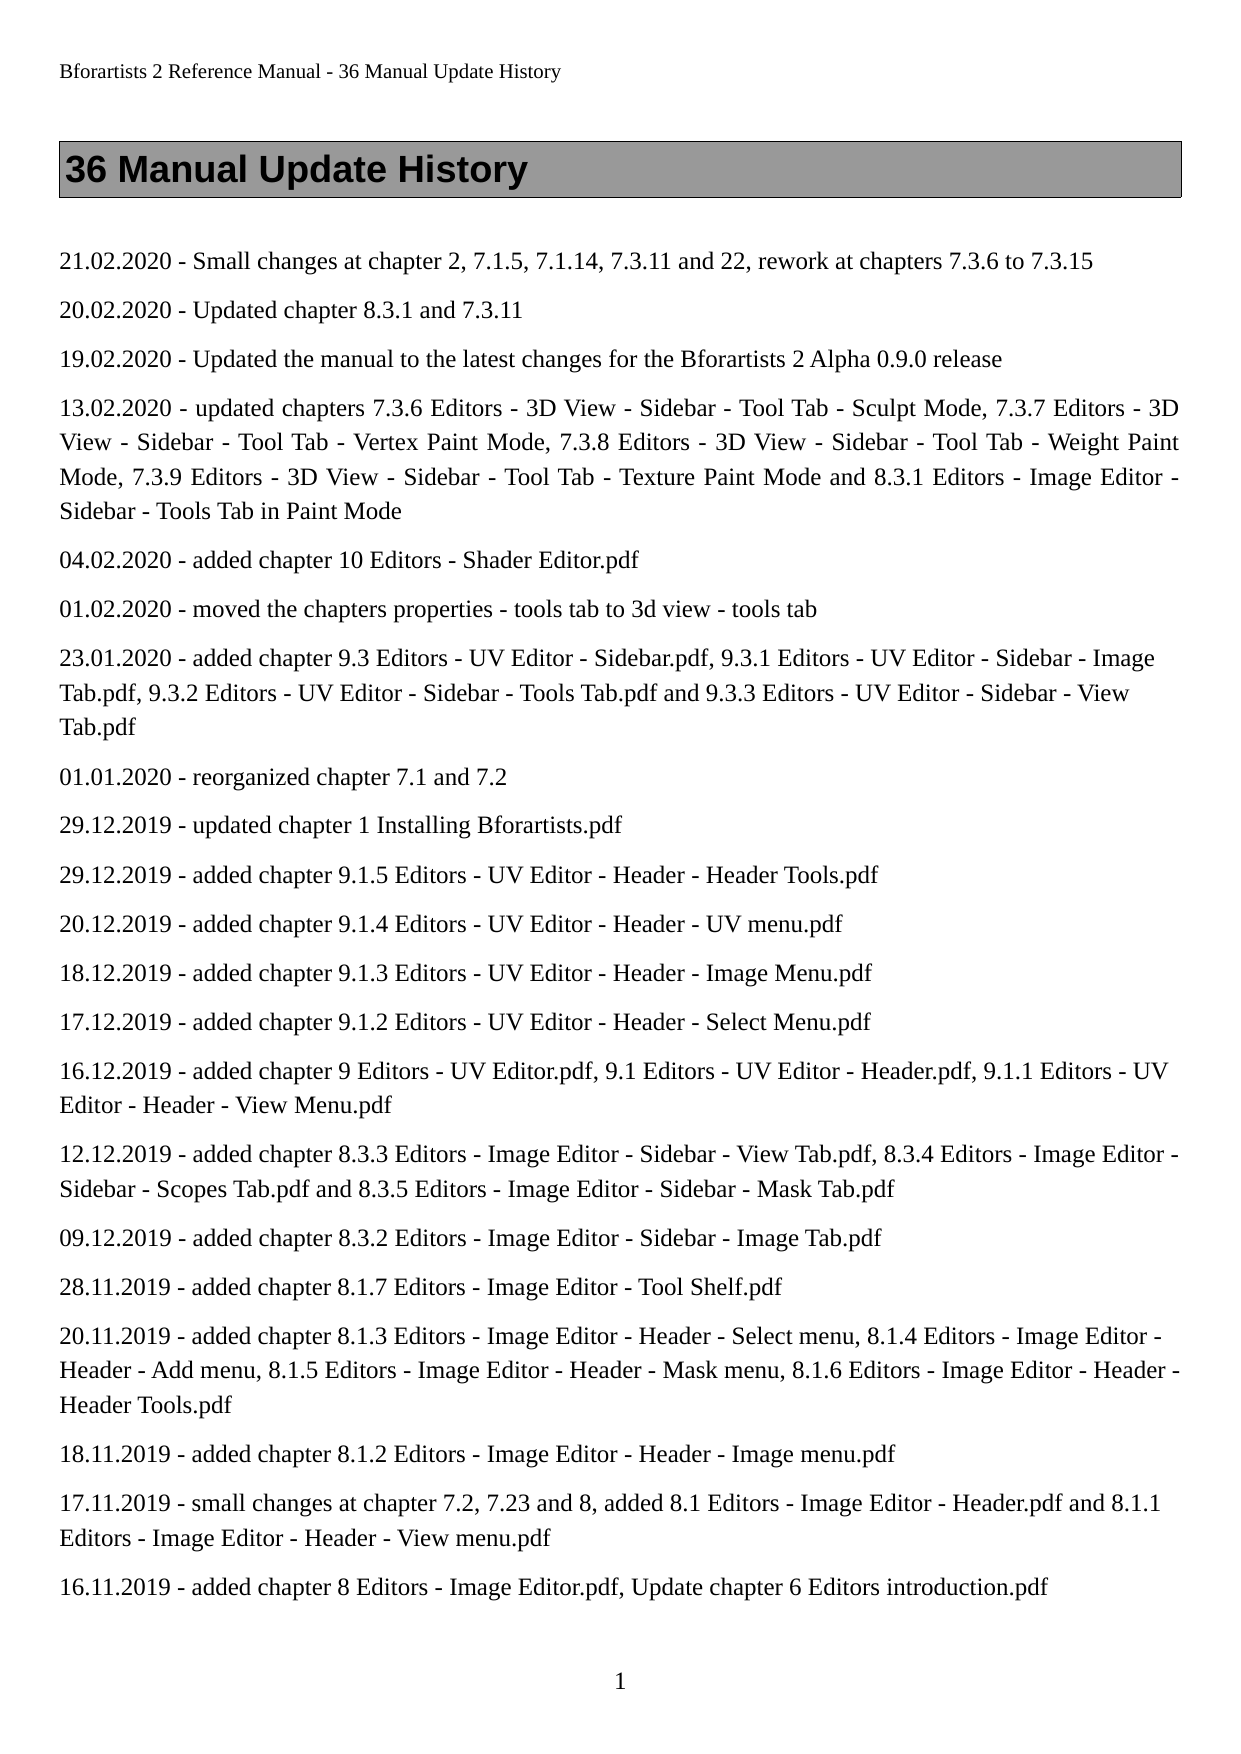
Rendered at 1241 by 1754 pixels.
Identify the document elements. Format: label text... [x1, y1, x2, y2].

text 20.11.2019 - added chapter 8.1.3 Editors - Image Editor - Header - Select menu, 8.1.4 Editors - Image Editor - Header - Add menu, 8.1.5 Editors - Image Editor - Header - Mask menu, 8.1.6 Editors - Image Editor - Header - Header Tools.pdf [59, 1321, 1181, 1419]
text 17.11.2019 - small changes at chapter 7.2, 7.23 and 8, added 8.1 Editors - Image Editor - Header.pdf and 8.1.1 Editors - Image Editor - Header - View menu.pdf [59, 1488, 1181, 1551]
text 01.02.2020 - moved the chapters properties - tools tab to 3d view - tools tab [59, 594, 1181, 623]
text 13.02.2020 - updated chapters 7.3.6 Editors - 3D View - Sidebar - Tool Tab - Sculpt Mode, 7.3.7 Editors - 3D View - Sidebar - Tool Tab - Vertex Paint Mode, 7.3.8 Editors - 3D View - Sidebar - Tool Tab - Weight Paint Mode, 7.3.9 Editors - 3D View - Sidebar - Tool Tab - Texture Paint Mode and 8.3.1 Editors - Image Editor - Sidebar - Tools Tab in Paint Mode [59, 393, 1181, 525]
text 17.12.2019 - added chapter 9.1.2 Editors - UV Editor - Header - Select Menu.pdf [59, 1007, 1181, 1036]
table_header 36 Manual Update History [60, 142, 1181, 197]
text 12.12.2019 - added chapter 8.3.3 Editors - Image Editor - Sidebar - View Tab.pdf, 8.3.4 Editors - Image Editor - Sidebar - Scopes Tab.pdf and 8.3.5 Editors - Image Editor - Sidebar - Mask Tab.pdf [59, 1139, 1181, 1203]
text 29.12.2019 - updated chapter 1 Installing Bforartists.pdf [59, 811, 1181, 839]
text 16.11.2019 - added chapter 8 Editors - Image Editor.pdf, Update chapter 6 Editors introduction.pdf [59, 1572, 1181, 1601]
text 18.12.2019 - added chapter 9.1.3 Editors - UV Editor - Header - Image Menu.pdf [59, 958, 1181, 987]
text 29.12.2019 - added chapter 9.1.5 Editors - UV Editor - Header - Header Tools.pdf [59, 860, 1181, 888]
text 20.02.2020 - Updated chapter 8.3.1 and 7.3.11 [59, 295, 1181, 323]
text 04.02.2020 - added chapter 10 Editors - Shader Editor.pdf [59, 545, 1181, 574]
text 09.12.2019 - added chapter 8.3.2 Editors - Image Editor - Sidebar - Image Tab.pdf [59, 1223, 1181, 1252]
text 20.12.2019 - added chapter 9.1.4 Editors - UV Editor - Header - UV menu.pdf [59, 909, 1181, 937]
text 19.02.2020 - Updated the manual to the latest changes for the Bforartists 2 Alpha 0.9.0 release [59, 344, 1181, 373]
text 21.02.2020 - Small changes at chapter 2, 7.1.5, 7.1.14, 7.3.11 and 22, rework at chapters 7.3.6 to 7.3.15 [59, 246, 1181, 274]
text 01.01.2020 - reorganized chapter 7.1 and 7.2 [59, 762, 1181, 790]
text 16.12.2019 - added chapter 9 Editors - UV Editor.pdf, 9.1 Editors - UV Editor - Header.pdf, 9.1.1 Editors - UV Editor - Header - View Menu.pdf [59, 1056, 1181, 1119]
text 18.11.2019 - added chapter 8.1.2 Editors - Image Editor - Header - Image menu.pdf [59, 1439, 1181, 1468]
text 23.01.2020 - added chapter 9.3 Editors - UV Editor - Sidebar.pdf, 9.3.1 Editors - UV Editor - Sidebar - Image Tab.pdf, 9.3.2 Editors - UV Editor - Sidebar - Tools Tab.pdf and 9.3.3 Editors - UV Editor - Sidebar - View Tab.pdf [59, 643, 1181, 741]
text 28.11.2019 - added chapter 8.1.7 Editors - Image Editor - Tool Shelf.pdf [59, 1272, 1181, 1301]
